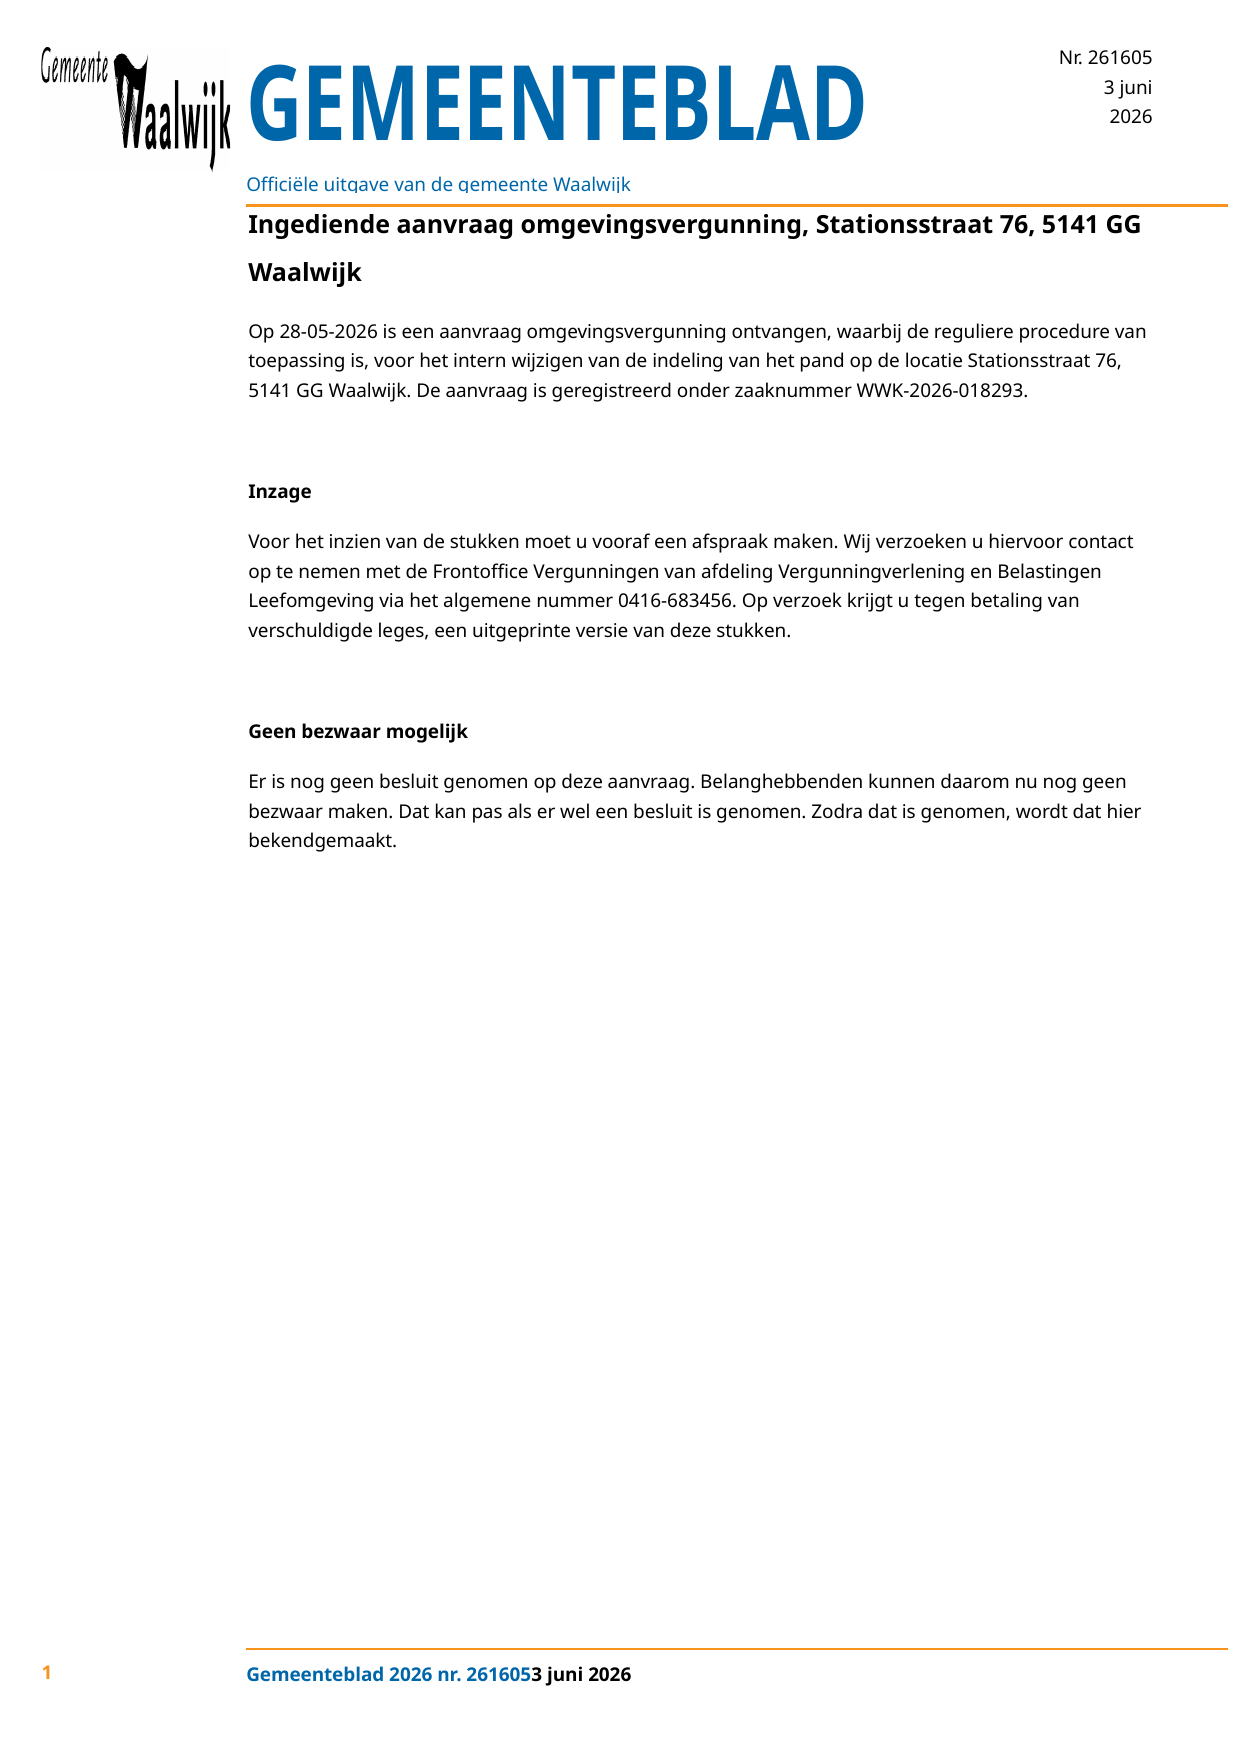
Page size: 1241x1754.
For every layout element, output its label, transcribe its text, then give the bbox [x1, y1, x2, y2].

text Inzage [248, 478, 1152, 504]
picture [41, 47, 231, 172]
text Ingediende aanvraag omgevingsvergunning, Stationsstraat 76, 5141 GG Waalwijk [248, 207, 1152, 288]
text Geen bezwaar mogelijk [248, 718, 1152, 744]
text Voor het inzien van de stukken moet u vooraf een afspraak maken. Wij verzoeken u hiervoor contact op te nemen met de Frontoffice Vergunningen van afdeling Vergunningverlening en Belastingen Leefomgeving via het algemene nummer 0416-683456. Op verzoek krijgt u tegen betaling van verschuldigde leges, een uitgeprinte versie van deze stukken. [248, 528, 1152, 643]
text Op 28-05-2026 is een aanvraag omgevingsvergunning ontvangen, waarbij de reguliere procedure van toepassing is, voor het intern wijzigen van de indeling van het pand op de locatie Stationsstraat 76, 5141 GG Waalwijk. De aanvraag is geregistreerd onder zaaknummer WWK-2026-018293. [248, 318, 1152, 403]
text Er is nog geen besluit genomen op deze aanvraag. Belanghebbenden kunnen daarom nu nog geen bezwaar maken. Dat kan pas als er wel een besluit is genomen. Zodra dat is genomen, wordt dat hier bekendgemaakt. [248, 768, 1152, 853]
